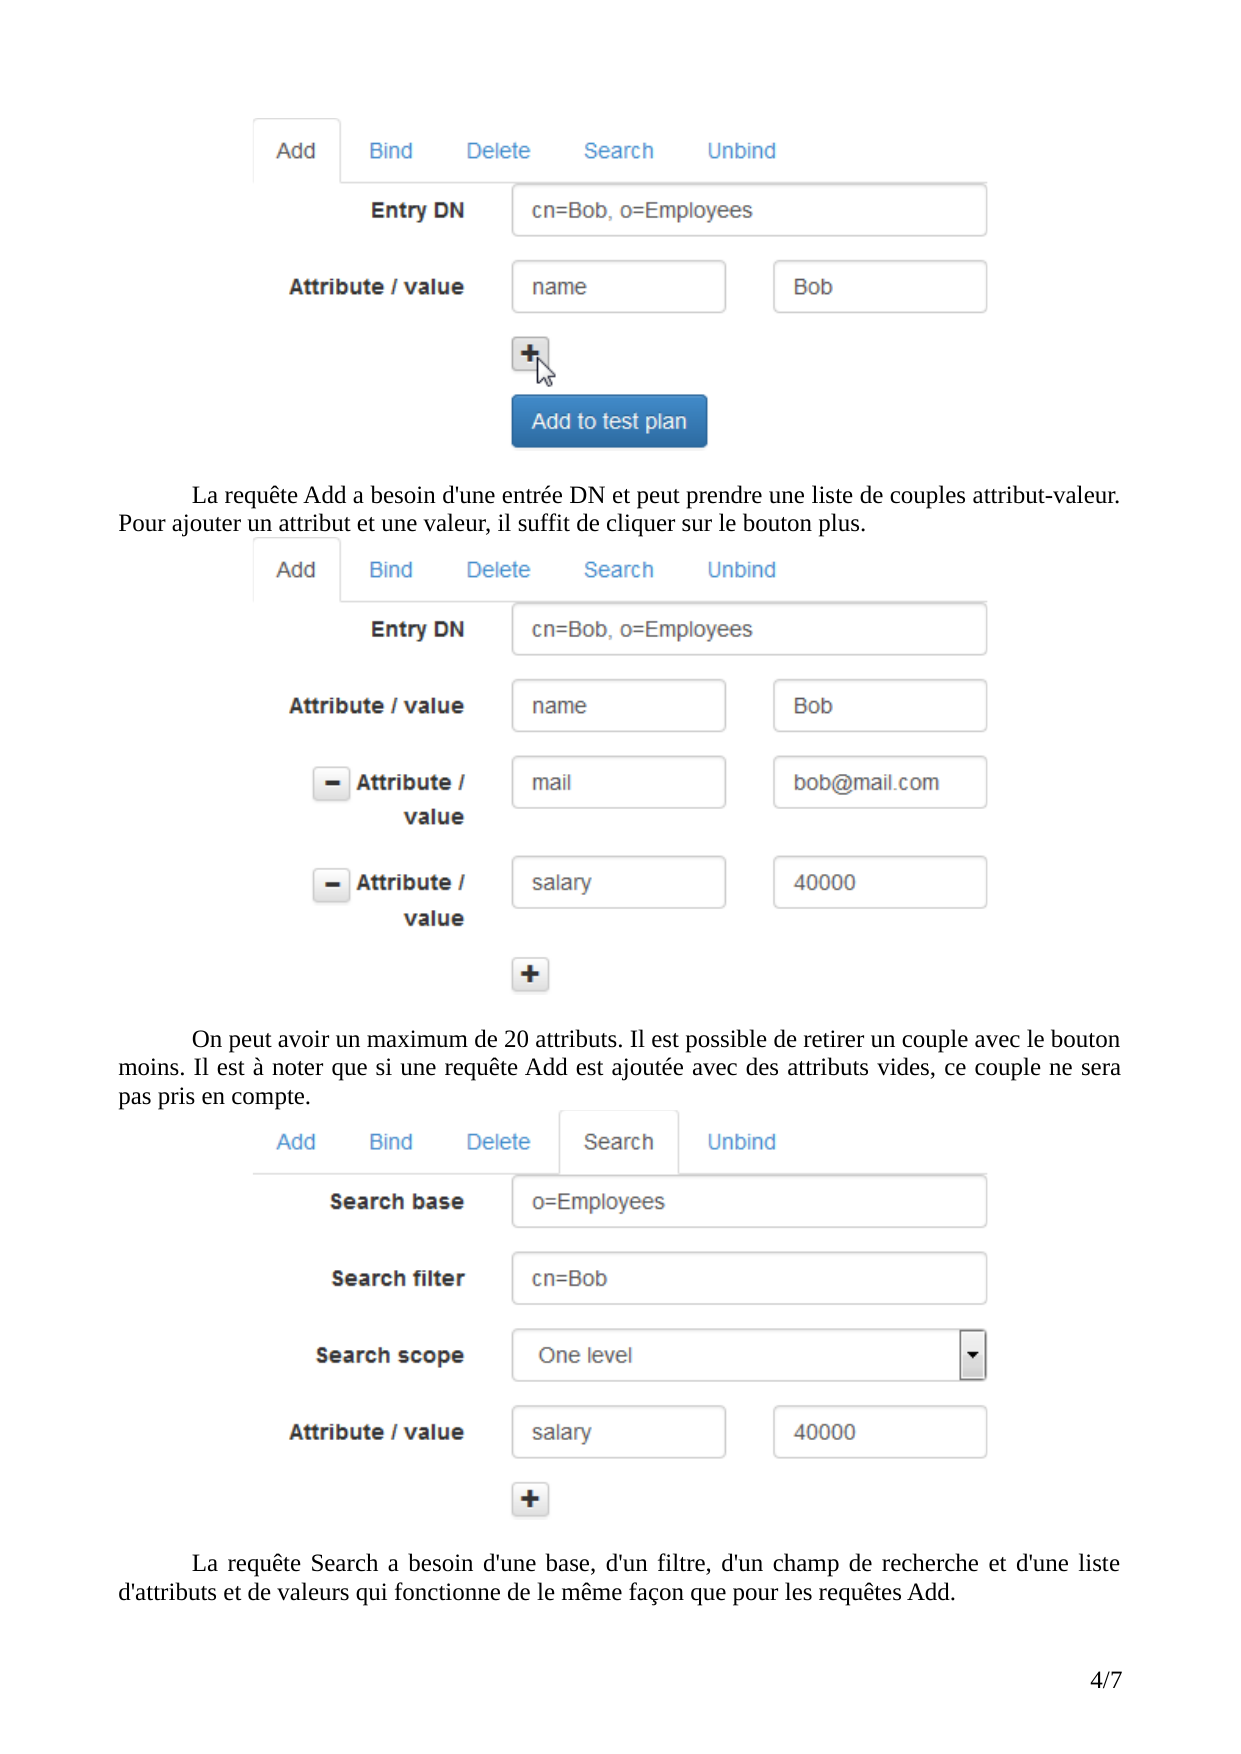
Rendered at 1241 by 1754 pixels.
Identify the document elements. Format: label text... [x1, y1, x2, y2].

picture [252, 537, 988, 995]
text La requête Add a besoin d'une entrée DN et peut prendre une liste de couples attribut-valeur. Pour ajouter un attribut et une valeur, il suffit de cliquer sur le bouton plus. [118, 480, 1122, 537]
picture [252, 118, 988, 451]
text La requête Search a besoin d'une base, d'un filtre, d'un champ de recherche et d'une liste d'attributs et de valeurs qui fonctionne de le même façon que pour les requêtes Add. [118, 1548, 1122, 1606]
text On peut avoir un maximum de 20 attributs. Il est possible de retirer un couple avec le bouton moins. Il est à noter que si une requête Add est ajoutée avec des attributs vides, ce couple ne sera pas pris en compte. [118, 1024, 1122, 1110]
picture [252, 1110, 988, 1520]
